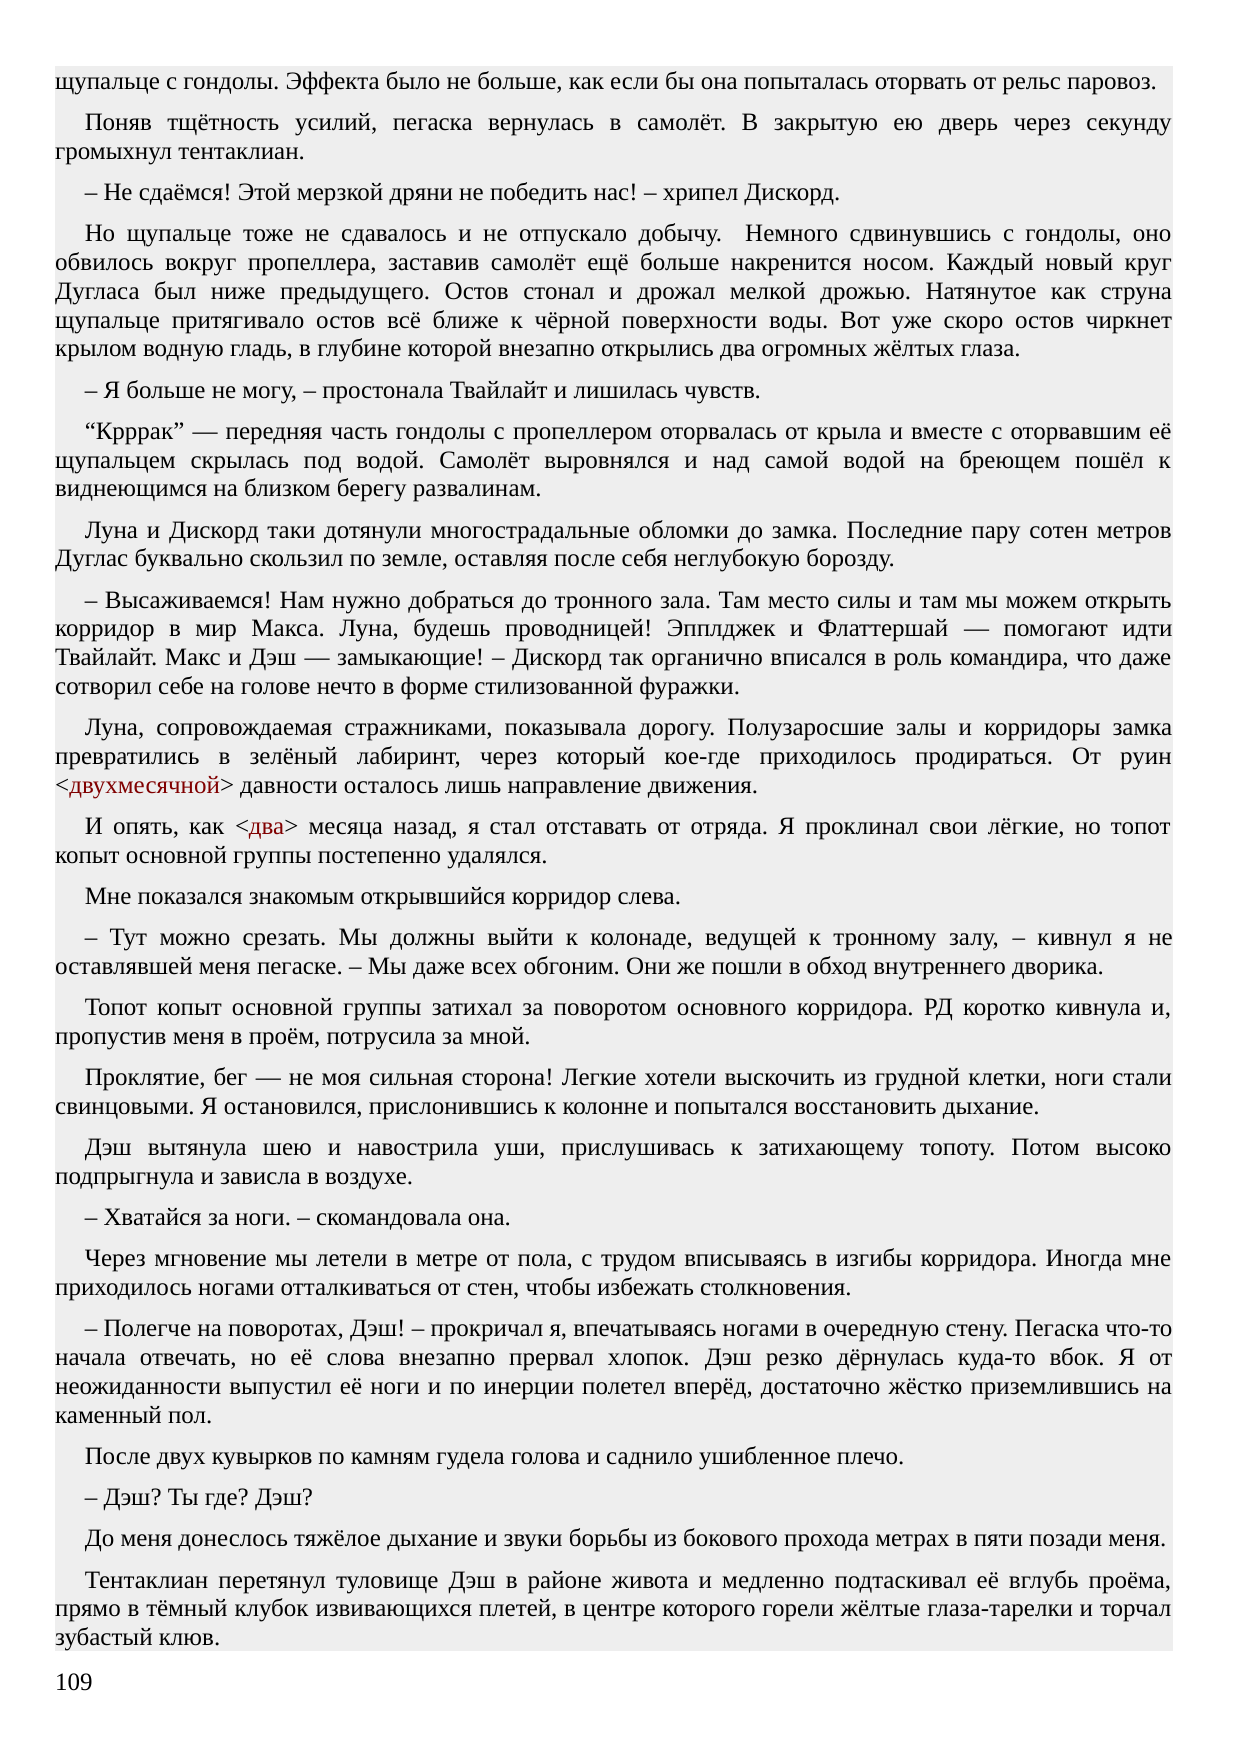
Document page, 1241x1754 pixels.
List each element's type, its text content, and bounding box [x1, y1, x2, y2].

text И опять, как <два> месяца назад, я стал отставать от отряда. Я проклинал свои лёгкие, но топот копыт основной группы постепенно удалялся. [55, 811, 1173, 868]
text – Я больше не могу, – простонала Твайлайт и лишилась чувств. [55, 375, 1173, 403]
text Дэш вытянула шею и навострила уши, прислушивась к затихающему топоту. Потом высоко подпрыгнула и зависла в воздухе. [55, 1132, 1173, 1190]
text – Не сдаёмся! Этой мерзкой дряни не победить нас! – хрипел Дискорд. [55, 177, 1173, 206]
text Поняв тщётность усилий, пегаска вернулась в самолёт. В закрытую ею дверь через секунду громыхнул тентаклиан. [55, 107, 1173, 165]
text “Крррак” — передняя часть гондолы с пропеллером оторвалась от крыла и вместе с оторвавшим её щупальцем скрылась под водой. Самолёт выровнялся и над самой водой на бреющем пошёл к виднеющимся на близком берегу развалинам. [55, 416, 1173, 502]
text До меня донеслось тяжёлое дыхание и звуки борьбы из бокового прохода метрах в пяти позади меня. [55, 1523, 1173, 1552]
text После двух кувырков по камням гудела голова и саднило ушибленное плечо. [55, 1441, 1173, 1470]
text – Дэш? Ты где? Дэш? [55, 1482, 1173, 1511]
text щупальце с гондолы. Эффекта было не больше, как если бы она попыталась оторвать от рельс паровоз. [55, 66, 1173, 95]
text Проклятие, бег — не моя сильная сторона! Легкие хотели выскочить из грудной клетки, ноги стали свинцовыми. Я остановился, прислонившись к колонне и попытался восстановить дыхание. [55, 1062, 1173, 1120]
text Но щупальце тоже не сдавалось и не отпускало добычу. Немного сдвинувшись с гондолы, оно обвилось вокруг пропеллера, заставив самолёт ещё больше накренится носом. Каждый новый круг Дугласа был ниже предыдущего. Остов стонал и дрожал мелкой дрожью. Натянутое как струна щупальце притягивало остов всё ближе к чёрной поверхности воды. Вот уже скоро остов чиркнет крылом водную гладь, в глубине которой внезапно открылись два огромных жёлтых глаза. [55, 218, 1173, 362]
text Топот копыт основной группы затихал за поворотом основного корридора. РД коротко кивнула и, пропустив меня в проём, потрусила за мной. [55, 992, 1173, 1050]
text Мне показался знакомым открывшийся корридор слева. [55, 881, 1173, 910]
text – Хватайся за ноги. – скомандовала она. [55, 1202, 1173, 1231]
text – Тут можно срезать. Мы должны выйти к колонаде, ведущей к тронному залу, – кивнул я не оставлявшей меня пегаске. – Мы даже всех обгоним. Они же пошли в обход внутреннего дворика. [55, 922, 1173, 980]
text Тентаклиан перетянул туловище Дэш в районе живота и медленно подтаскивал её вглубь проёма, прямо в тёмный клубок извивающихся плетей, в центре которого горели жёлтые глаза-тарелки и торчал зубастый клюв. [55, 1565, 1173, 1651]
text – Полегче на поворотах, Дэш! – прокричал я, впечатываясь ногами в очередную стену. Пегаска что-то начала отвечать, но её слова внезапно прервал хлопок. Дэш резко дёрнулась куда-то вбок. Я от неожиданности выпустил её ноги и по инерции полетел вперёд, достаточно жёстко приземлившись на каменный пол. [55, 1313, 1173, 1428]
text Через мгновение мы летели в метре от пола, с трудом вписываясь в изгибы корридора. Иногда мне приходилось ногами отталкиваться от стен, чтобы избежать столкновения. [55, 1243, 1173, 1301]
text Луна, сопровождаемая стражниками, показывала дорогу. Полузаросшие залы и корридоры замка превратились в зелёный лабиринт, через который кое-где приходилось продираться. От руин <двухмесячной> давности осталось лишь направление движения. [55, 712, 1173, 798]
text Луна и Дискорд таки дотянули многострадальные обломки до замка. Последние пару сотен метров Дуглас буквально скользил по земле, оставляя после себя неглубокую борозду. [55, 515, 1173, 572]
text – Высаживаемся! Нам нужно добраться до тронного зала. Там место силы и там мы можем открыть корридор в мир Макса. Луна, будешь проводницей! Эпплджек и Флаттершай — помогают идти Твайлайт. Макс и Дэш — замыкающие! – Дискорд так органично вписался в роль командира, что даже сотворил себе на голове нечто в форме стилизованной фуражки. [55, 585, 1173, 700]
